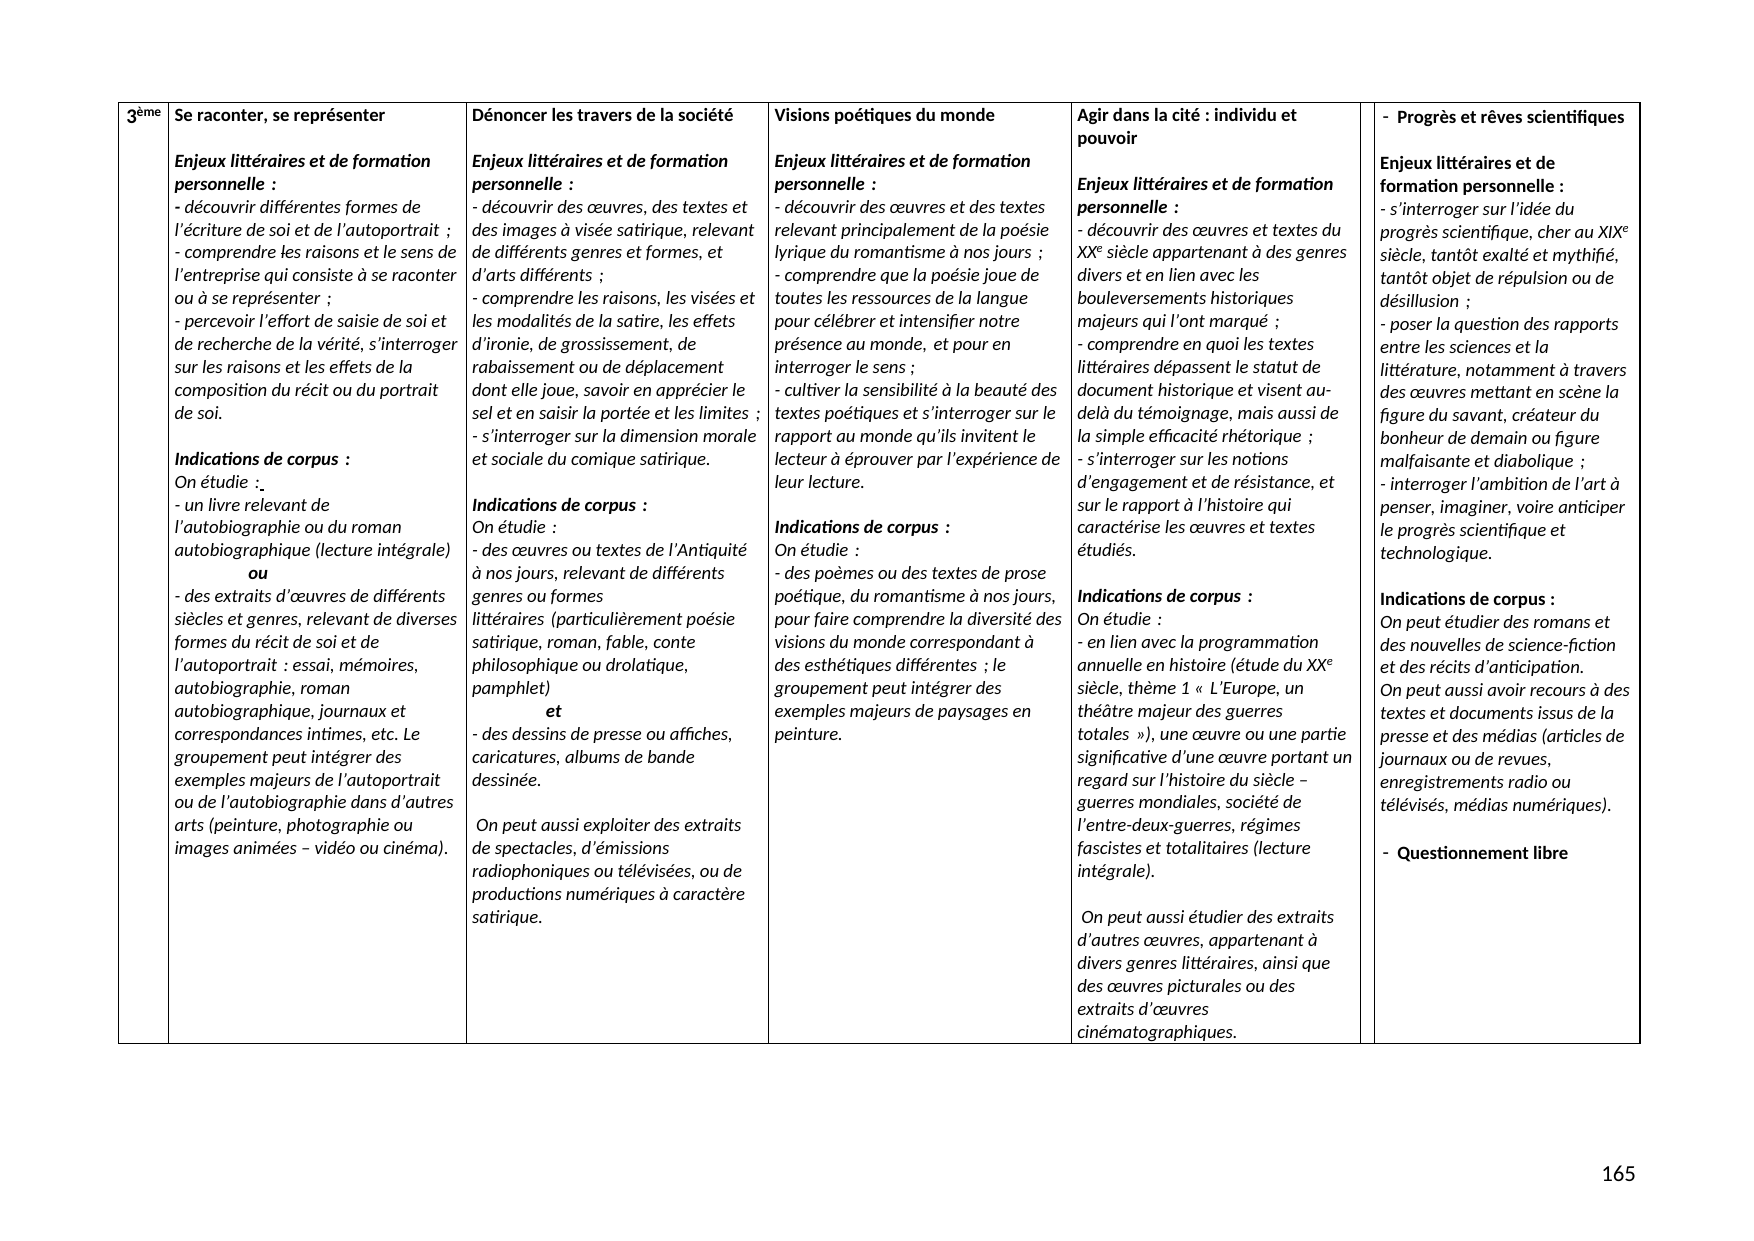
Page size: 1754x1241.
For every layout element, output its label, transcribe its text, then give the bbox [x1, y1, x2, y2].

table_header Dénoncer les travers de la société Enjeux littéraires et de formation personnelle : - découvrir des œuvres, des textes et des images à visée satirique, relevant de différents genres et formes, et d’arts différents ; - comprendre les raisons, les visées et les modalités de la satire, les effets d’ironie, de grossissement, de rabaissement ou de déplacement dont elle joue, savoir en apprécier le sel et en saisir la portée et les limites ; - s’interroger sur la dimension morale et sociale du comique satirique. Indications de corpus : On étudie : - des œuvres ou textes de l’Antiquité à nos jours, relevant de différents genres ou formes littéraires (particulièrement poésie satirique, roman, fable, conte philosophique ou drolatique, pamphlet) et - des dessins de presse ou affiches, caricatures, albums de bande dessinée. On peut aussi exploiter des extraits de spectacles, d’émissions radiophoniques ou télévisées, ou de productions numériques à caractère satirique. [467, 103, 768, 1043]
table_header Visions poétiques du monde Enjeux littéraires et de formation personnelle : - découvrir des œuvres et des textes relevant principalement de la poésie lyrique du romantisme à nos jours ; - comprendre que la poésie joue de toutes les ressources de la langue pour célébrer et intensifier notre présence au monde, et pour en interroger le sens ; - cultiver la sensibilité à la beauté des textes poétiques et s’interroger sur le rapport au monde qu’ils invitent le lecteur à éprouver par l’expérience de leur lecture. Indications de corpus : On étudie : - des poèmes ou des textes de prose poétique, du romantisme à nos jours, pour faire comprendre la diversité des visions du monde correspondant à des esthétiques différentes ; le groupement peut intégrer des exemples majeurs de paysages en peinture. [769, 103, 1071, 1043]
table_header Progrès et rêves scientifiques Enjeux littéraires et de formation personnelle : - s’interroger sur l’idée du progrès scientifique, cher au XIXe siècle, tantôt exalté et mythifié, tantôt objet de répulsion ou de désillusion ; - poser la question des rapports entre les sciences et la littérature, notamment à travers des œuvres mettant en scène la figure du savant, créateur du bonheur de demain ou figure malfaisante et diabolique ; - interroger l’ambition de l’art à penser, imaginer, voire anticiper le progrès scientifique et technologique. Indications de corpus : On peut étudier des romans et des nouvelles de science-fiction et des récits d’anticipation. On peut aussi avoir recours à des textes et documents issus de la presse et des médias (articles de journaux ou de revues, enregistrements radio ou télévisés, médias numériques). Questionnement libre [1375, 103, 1639, 1043]
table_header Agir dans la cité : individu et pouvoir Enjeux littéraires et de formation personnelle : - découvrir des œuvres et textes du XXe siècle appartenant à des genres divers et en lien avec les bouleversements historiques majeurs qui l’ont marqué ; - comprendre en quoi les textes littéraires dépassent le statut de document historique et visent au-delà du témoignage, mais aussi de la simple efficacité rhétorique ; - s’interroger sur les notions d’engagement et de résistance, et sur le rapport à l’histoire qui caractérise les œuvres et textes étudiés. Indications de corpus : On étudie : - en lien avec la programmation annuelle en histoire (étude du XXe siècle, thème 1 « L’Europe, un théâtre majeur des guerres totales »), une œuvre ou une partie significative d’une œuvre portant un regard sur l’histoire du siècle – guerres mondiales, société de l’entre-deux-guerres, régimes fascistes et totalitaires (lecture intégrale). On peut aussi étudier des extraits d’autres œuvres, appartenant à divers genres littéraires, ainsi que des œuvres picturales ou des extraits d’œuvres cinématographiques. [1072, 103, 1360, 1043]
table_header 3ème [119, 103, 168, 1043]
table_header [1641, 102, 1654, 1043]
table_header Se raconter, se représenter Enjeux littéraires et de formation personnelle : - découvrir différentes formes de l’écriture de soi et de l’autoportrait ; - comprendre les raisons et le sens de l’entreprise qui consiste à se raconter ou à se représenter ; - percevoir l’effort de saisie de soi et de recherche de la vérité, s’interroger sur les raisons et les effets de la composition du récit ou du portrait de soi. Indications de corpus : On étudie : - un livre relevant de l’autobiographie ou du roman autobiographique (lecture intégrale) ou - des extraits d’œuvres de différents siècles et genres, relevant de diverses formes du récit de soi et de l’autoportrait : essai, mémoires, autobiographie, roman autobiographique, journaux et correspondances intimes, etc. Le groupement peut intégrer des exemples majeurs de l’autoportrait ou de l’autobiographie dans d’autres arts (peinture, photographie ou images animées – vidéo ou cinéma). [169, 103, 466, 1043]
table_header [1361, 103, 1374, 1043]
